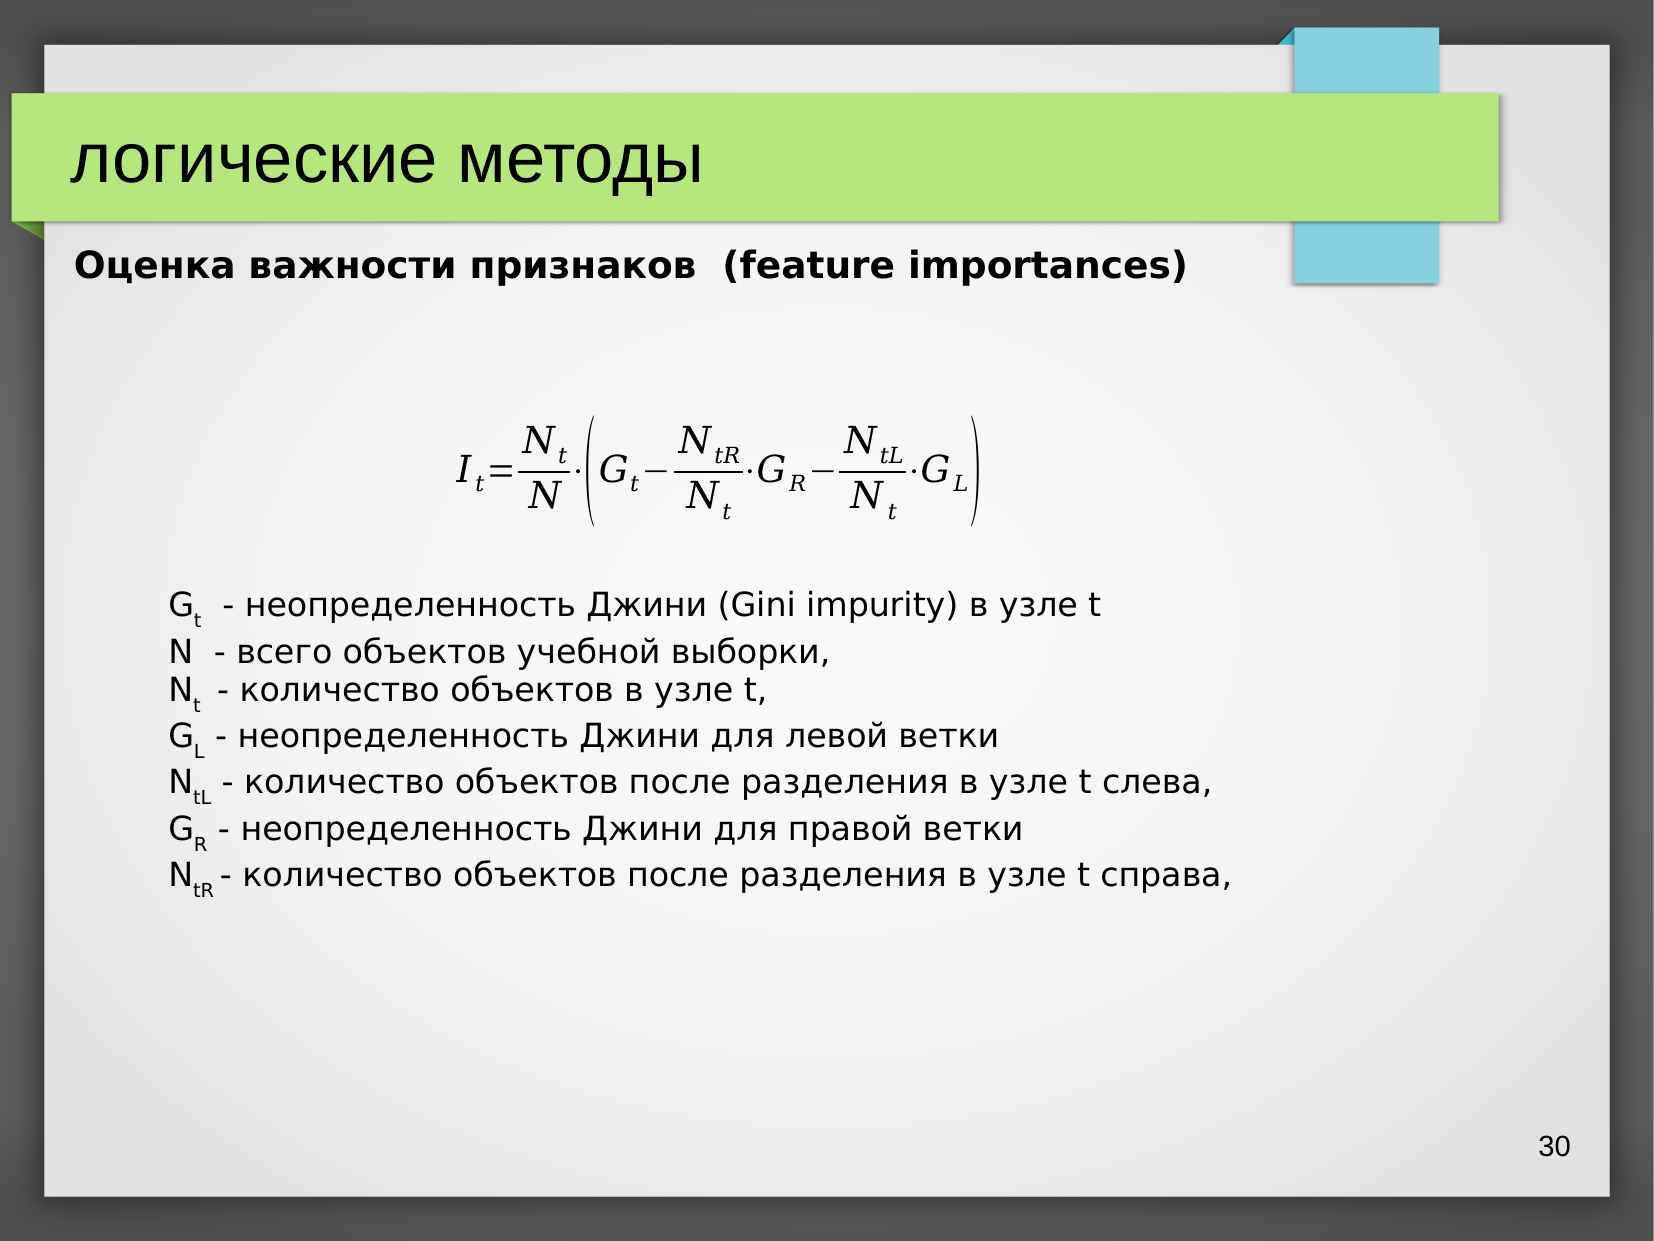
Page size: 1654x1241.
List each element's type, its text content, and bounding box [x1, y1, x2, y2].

text_box Gt - неопределенность Джини (Gini impurity) в узле t N - всего объектов учебной выборки, Nt - количество объектов в узле t, GL - неопределенность Джини для левой ветки NtL - количество объектов после разделения в узле t слева, GR - неопределенность Джини для правой ветки NtR - количество объектов после разделения в узле t справа, [153, 578, 1356, 926]
picture [0, 0, 1654, 1241]
title логические методы [70, 118, 1205, 199]
chart [448, 413, 989, 530]
text_box Оценка важности признаков (feature importances) [59, 236, 1288, 297]
